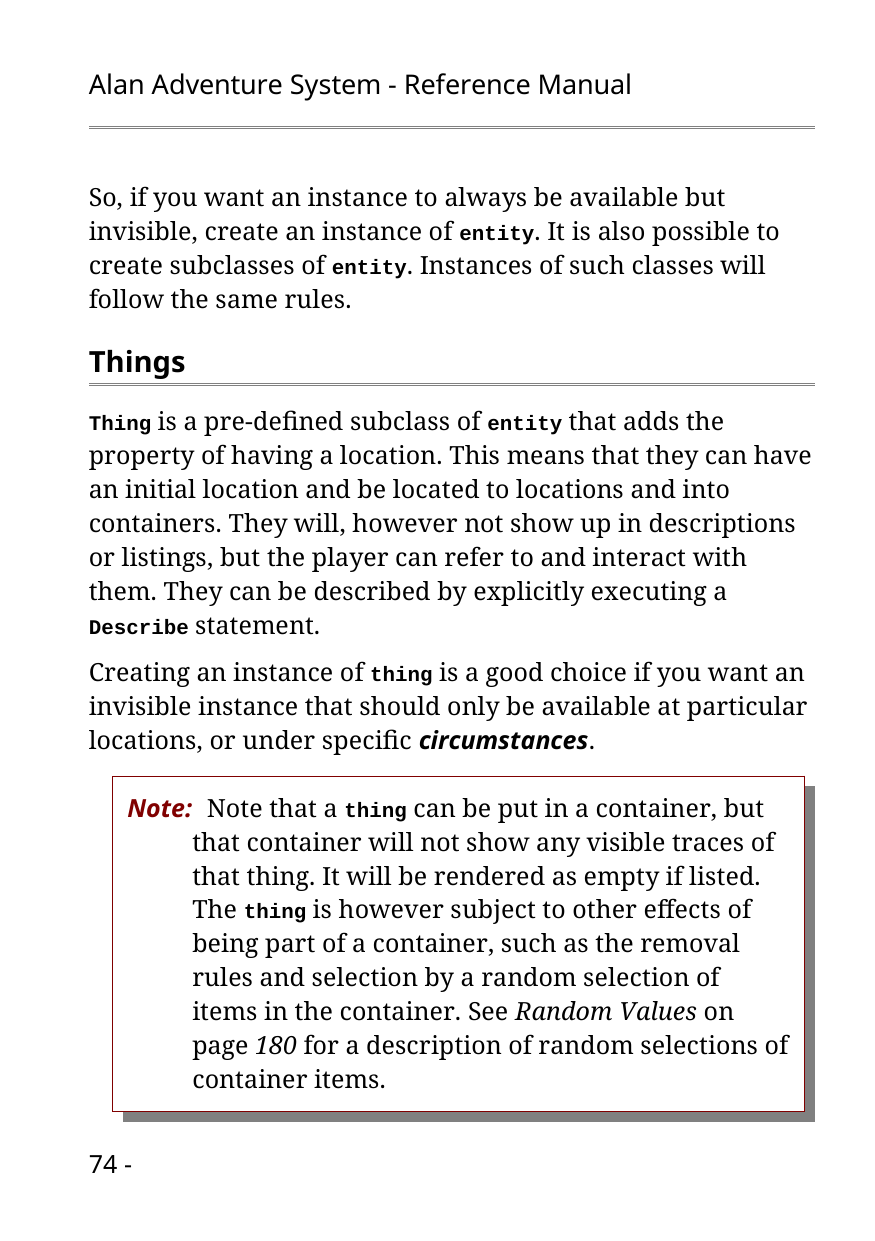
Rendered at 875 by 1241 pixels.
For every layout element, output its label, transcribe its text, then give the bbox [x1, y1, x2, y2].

text So, if you want an instance to always be available but invisible, create an instance of entity. It is also possible to create subclasses of entity. Instances of such classes will follow the same rules. [88, 180, 815, 316]
subtitle Things [88, 342, 815, 385]
text Creating an instance of thing is a good choice if you want an invisible instance that should only be available at particular locations, or under specific circumstances. [88, 655, 815, 757]
list Note that a thing can be put in a container, but that container will not show any visible traces of that thing. It will be rendered as empty if listed. The thing is however subject to other effects of being part of a container, such as the removal rules and selection by a random selection of items in the container. See Random Values on page 143 for a description of random selections of container items. [113, 777, 804, 1111]
text Thing is a pre-defined subclass of entity that adds the property of having a location. This means that they can have an initial location and be located to locations and into containers. They will, however not show up in descriptions or listings, but the player can refer to and interact with them. They can be described by explicitly executing a Describe statement. [88, 404, 815, 642]
